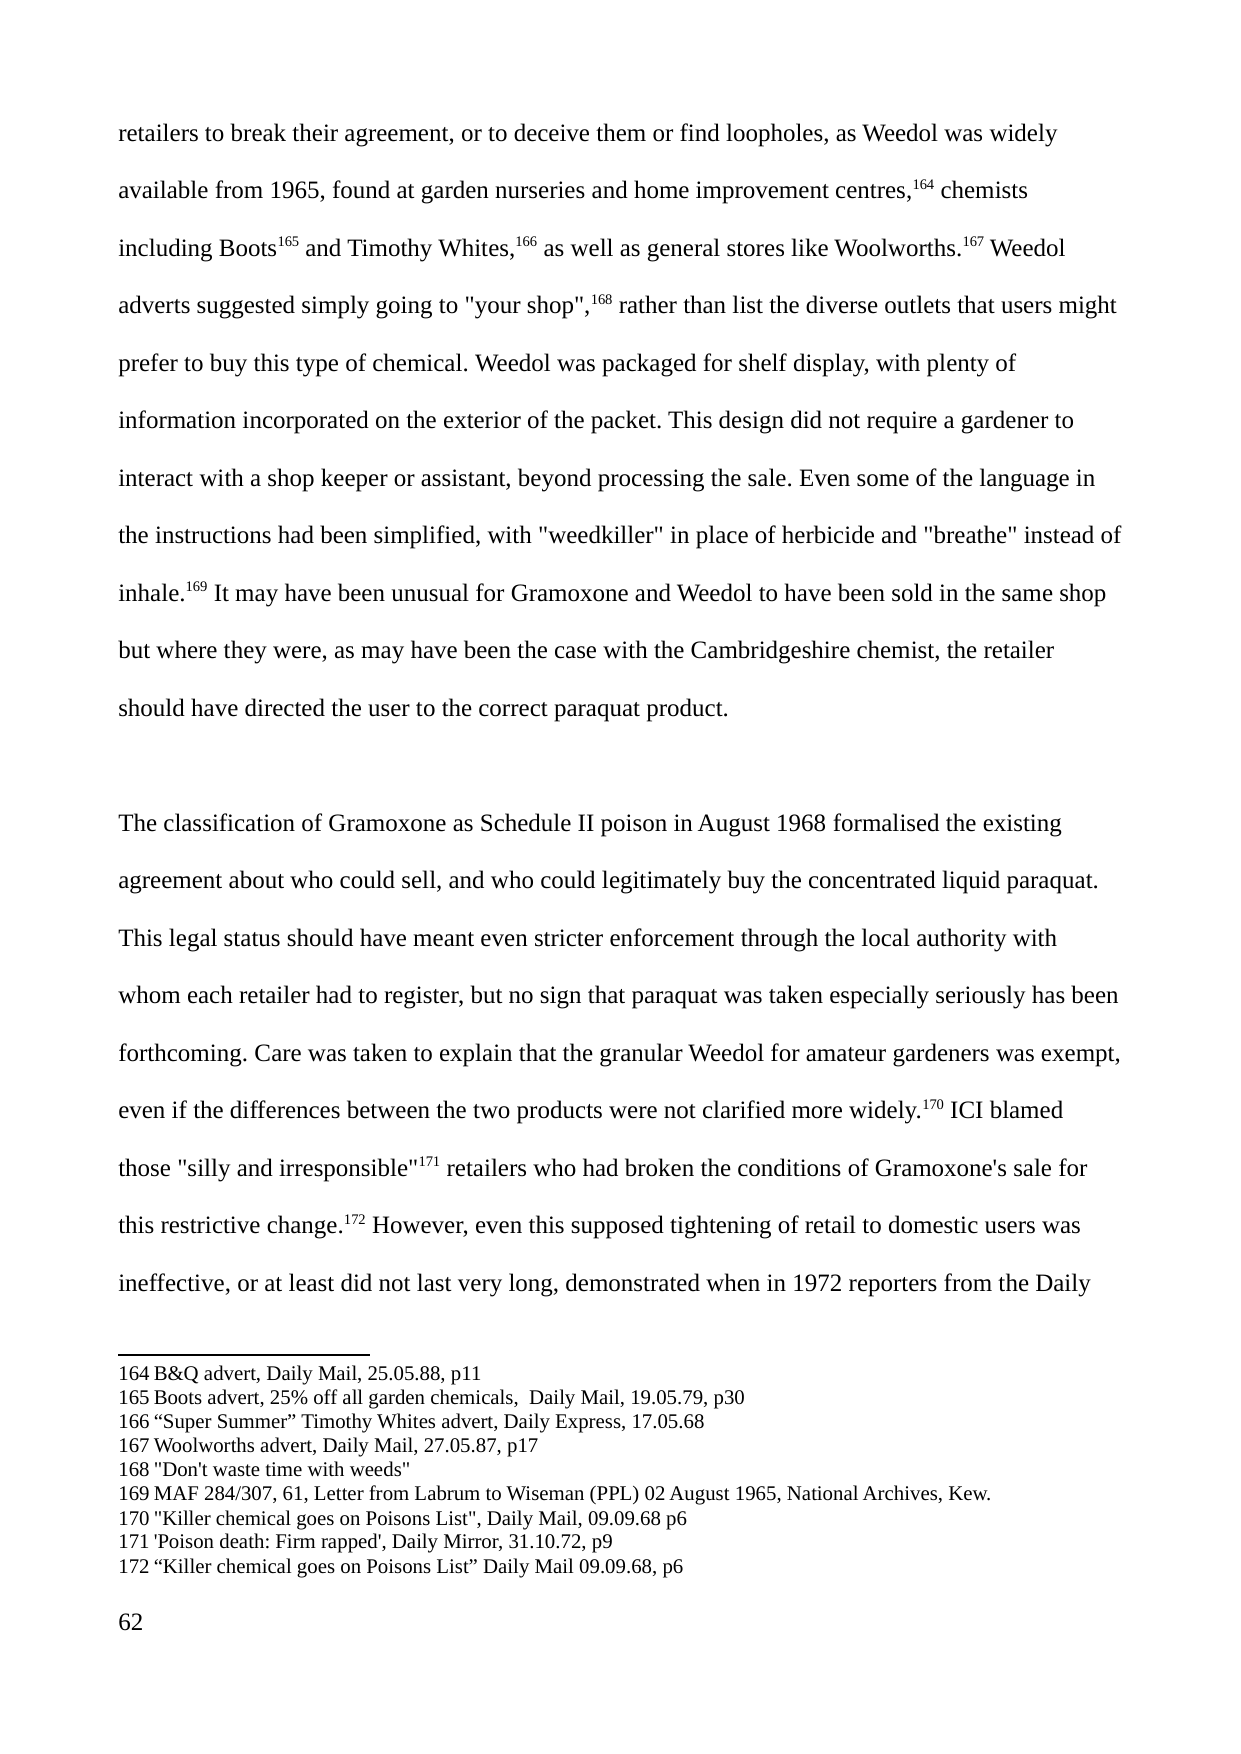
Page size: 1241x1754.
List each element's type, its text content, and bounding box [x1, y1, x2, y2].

text "Don't waste time with weeds" [118, 1457, 1122, 1481]
text “Killer chemical goes on Poisons List” Daily Mail 09.09.68, p6 [118, 1553, 1122, 1578]
text "Killer chemical goes on Poisons List", Daily Mail, 09.09.68 p6 [118, 1505, 1122, 1529]
text Boots advert, 25% off all garden chemicals, Daily Mail, 19.05.79, p30 [118, 1385, 1122, 1409]
text MAF 284/307, 61, Letter from Labrum to Wiseman (PPL) 02 August 1965, National Archives, Kew. [118, 1481, 1122, 1505]
text Woolworths advert, Daily Mail, 27.05.87, p17 [118, 1433, 1122, 1457]
text The classification of Gramoxone as Schedule II poison in August 1968 formalised the existing agreement about who could sell, and who could legitimately buy the concentrated liquid paraquat. This legal status should have meant even stricter enforcement through the local authority with whom each retailer had to register, but no sign that paraquat was taken especially seriously has been forthcoming. Care was taken to explain that the granular Weedol for amateur gardeners was exempt, even if the differences between the two products were not clarified more widely. ICI blamed those "silly and irresponsible" retailers who had broken the conditions of Gramoxone's sale for this restrictive change. However, even this supposed tightening of retail to domestic users was ineffective, or at least did not last very long, demonstrated when in 1972 reporters from the Daily [118, 808, 1122, 1297]
text 'Poison death: Firm rapped', Daily Mirror, 31.10.72, p9 [118, 1529, 1122, 1553]
text B&Q advert, Daily Mail, 25.05.88, p11 [118, 1361, 1122, 1385]
text retailers to break their agreement, or to deceive them or find loopholes, as Weedol was widely available from 1965, found at garden nurseries and home improvement centres, chemists including Boots and Timothy Whites, as well as general stores like Woolworths. Weedol adverts suggested simply going to "your shop", rather than list the diverse outlets that users might prefer to buy this type of chemical. Weedol was packaged for shelf display, with plenty of information incorporated on the exterior of the packet. This design did not require a gardener to interact with a shop keeper or assistant, beyond processing the sale. Even some of the language in the instructions had been simplified, with "weedkiller" in place of herbicide and "breathe" instead of inhale. It may have been unusual for Gramoxone and Weedol to have been sold in the same shop but where they were, as may have been the case with the Cambridgeshire chemist, the retailer should have directed the user to the correct paraquat product. [118, 118, 1122, 722]
text “Super Summer” Timothy Whites advert, Daily Express, 17.05.68 [118, 1409, 1122, 1433]
